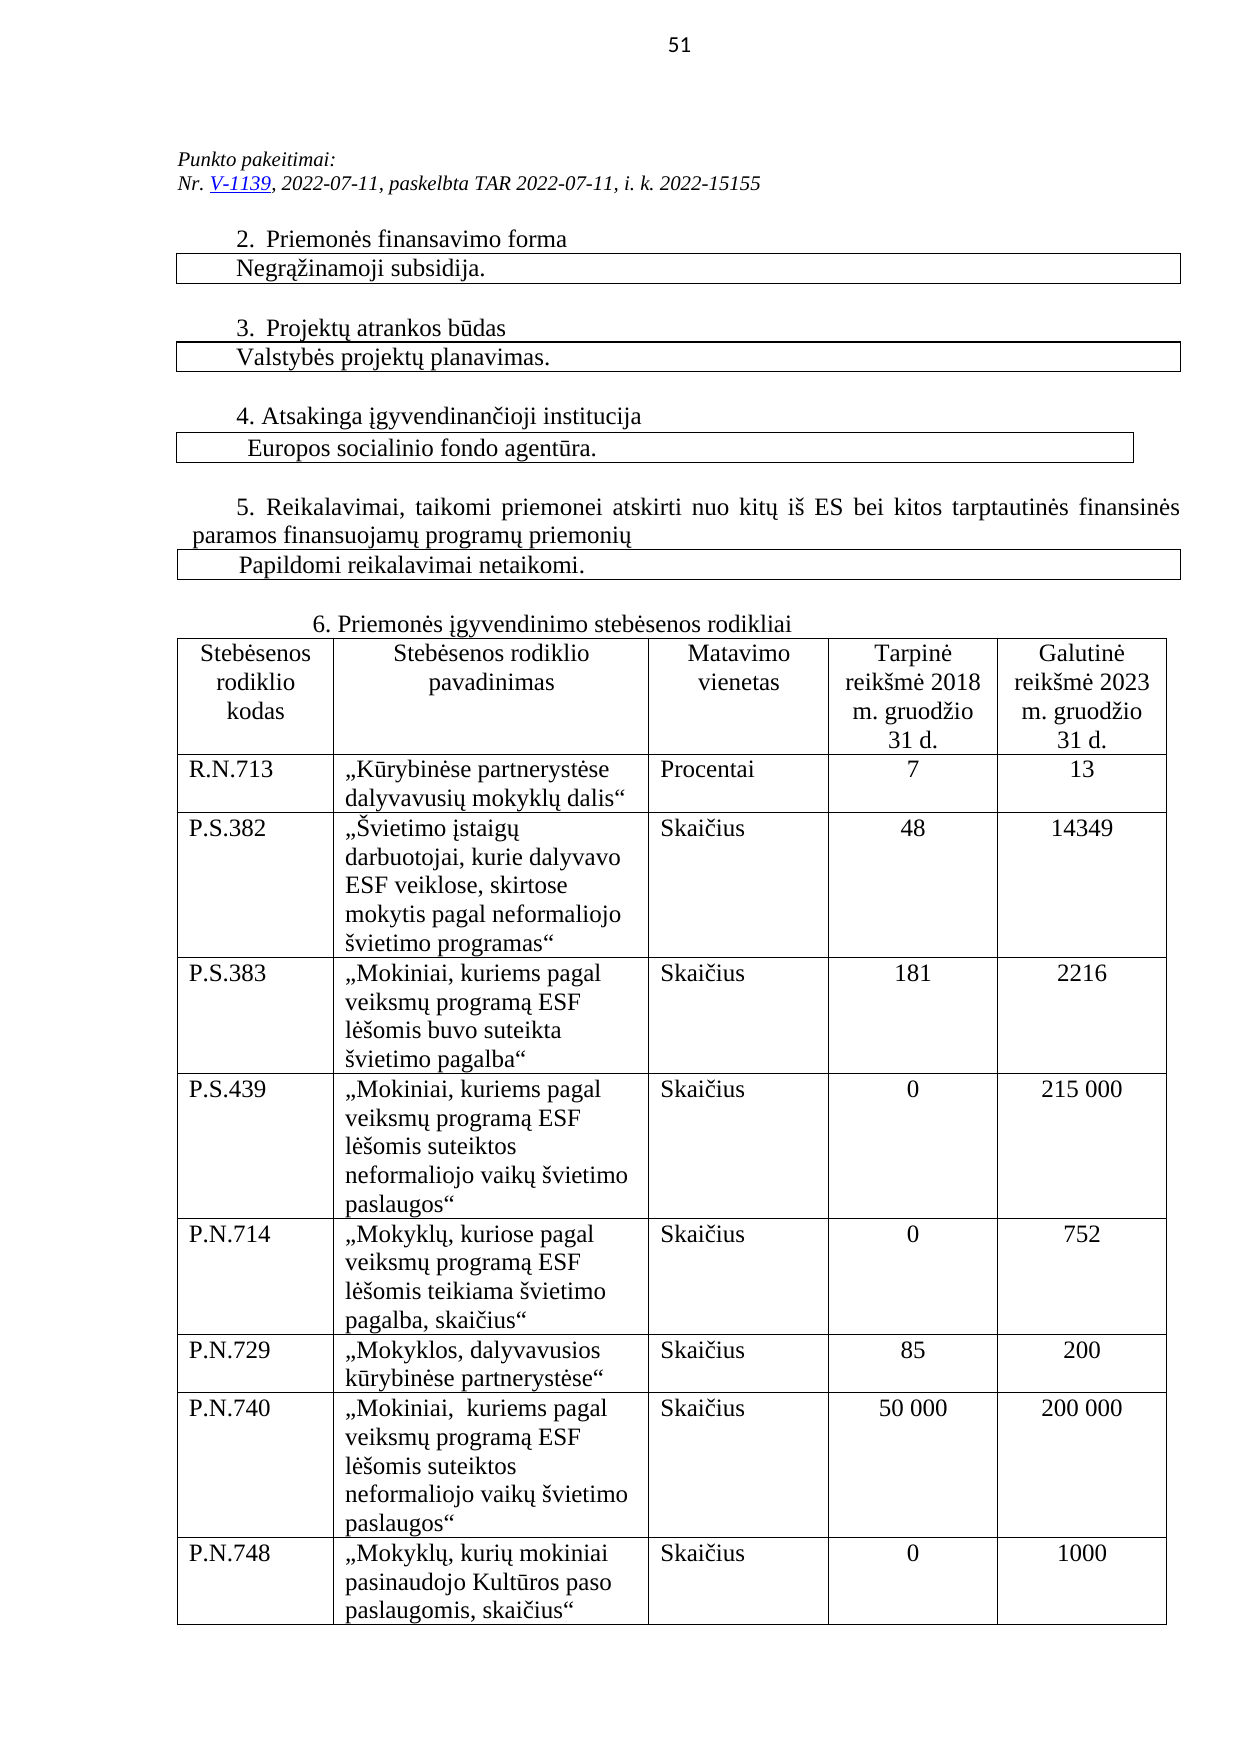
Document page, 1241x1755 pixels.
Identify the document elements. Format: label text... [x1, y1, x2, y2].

table_cell „Mokyklų, kuriose pagal veiksmų programą ESF lėšomis teikiama švietimo pagalba, skaičius“ [334, 1219, 648, 1334]
table_header Papildomi reikalavimai netaikomi. [178, 550, 1180, 579]
table_cell „Mokyklos, dalyvavusios kūrybinėse partnerystėse“ [334, 1335, 648, 1392]
text 6. Priemonės įgyvendinimo stebėsenos rodikliai [192, 609, 1181, 637]
table_cell „Švietimo įstaigų darbuotojai, kurie dalyvavo ESF veiklose, skirtose mokytis pagal neformaliojo švietimo programas“ [334, 813, 648, 957]
text 5. Reikalavimai, taikomi priemonei atskirti nuo kitų iš ES bei kitos tarptautinės finansinės paramos finansuojamų programų priemonių [192, 492, 1181, 549]
table_cell „Kūrybinėse partnerystėse dalyvavusių mokyklų dalis“ [334, 755, 648, 812]
table_cell P.N.714 [178, 1219, 333, 1334]
table_cell 181 [829, 958, 997, 1073]
table_cell R.N.713 [178, 755, 333, 812]
text Nr. V-1139, 2022-07-11, paskelbta TAR 2022-07-11, i. k. 2022-15155 [177, 171, 1181, 195]
table_cell Skaičius [649, 1074, 828, 1218]
table_cell Skaičius [649, 1335, 828, 1392]
table_cell 200 [998, 1335, 1166, 1392]
table_cell P.N.729 [178, 1335, 333, 1392]
table_header Valstybės projektų planavimas. [177, 343, 1180, 371]
table_cell 0 [829, 1219, 997, 1334]
table_cell „Mokyklų, kurių mokiniai pasinaudojo Kultūros paso paslaugomis, skaičius“ [334, 1538, 648, 1624]
table_cell Procentai [649, 755, 828, 812]
table_cell „Mokiniai, kuriems pagal veiksmų programą ESF lėšomis buvo suteikta švietimo pagalba“ [334, 958, 648, 1073]
text 2. Priemonės finansavimo forma [236, 224, 1181, 252]
table_cell P.S.383 [178, 958, 333, 1073]
text Punkto pakeitimai: [177, 147, 1181, 171]
table_cell Skaičius [649, 958, 828, 1073]
table_cell 48 [829, 813, 997, 957]
table_header Negrąžinamoji subsidija. [177, 254, 1180, 283]
text 4. Atsakinga įgyvendinančioji institucija [236, 401, 1181, 430]
table_cell „Mokiniai, kuriems pagal veiksmų programą ESF lėšomis suteiktos neformaliojo vaikų švietimo paslaugos“ [334, 1393, 648, 1537]
text 3. Projektų atrankos būdas [236, 313, 1181, 341]
table_cell 752 [998, 1219, 1166, 1334]
table_cell 7 [829, 755, 997, 812]
table_cell P.S.439 [178, 1074, 333, 1218]
table_cell 2216 [998, 958, 1166, 1073]
table_cell Skaičius [649, 1219, 828, 1334]
table_cell 0 [829, 1538, 997, 1624]
table_cell 13 [998, 755, 1166, 812]
table_cell 200 000 [998, 1393, 1166, 1537]
table_header Galutinė reikšmė 2023 m. gruodžio 31 d. [998, 639, 1166, 753]
table_cell P.S.382 [178, 813, 333, 957]
table_cell Skaičius [649, 1538, 828, 1624]
table_cell P.N.740 [178, 1393, 333, 1537]
table_cell 0 [829, 1074, 997, 1218]
table_header Matavimo vienetas [649, 639, 828, 753]
table_cell 50 000 [829, 1393, 997, 1537]
table_cell 85 [829, 1335, 997, 1392]
table_header Tarpinė reikšmė 2018 m. gruodžio 31 d. [829, 639, 997, 753]
table_cell Skaičius [649, 813, 828, 957]
table_cell P.N.748 [178, 1538, 333, 1624]
table_cell 14349 [998, 813, 1166, 957]
table_header Stebėsenos rodiklio kodas [178, 639, 333, 753]
table_cell „Mokiniai, kuriems pagal veiksmų programą ESF lėšomis suteiktos neformaliojo vaikų švietimo paslaugos“ [334, 1074, 648, 1218]
table_header Europos socialinio fondo agentūra. [177, 433, 1133, 462]
table_cell 215 000 [998, 1074, 1166, 1218]
table_cell Skaičius [649, 1393, 828, 1537]
table_header Stebėsenos rodiklio pavadinimas [334, 639, 648, 753]
table_cell 1000 [998, 1538, 1166, 1624]
